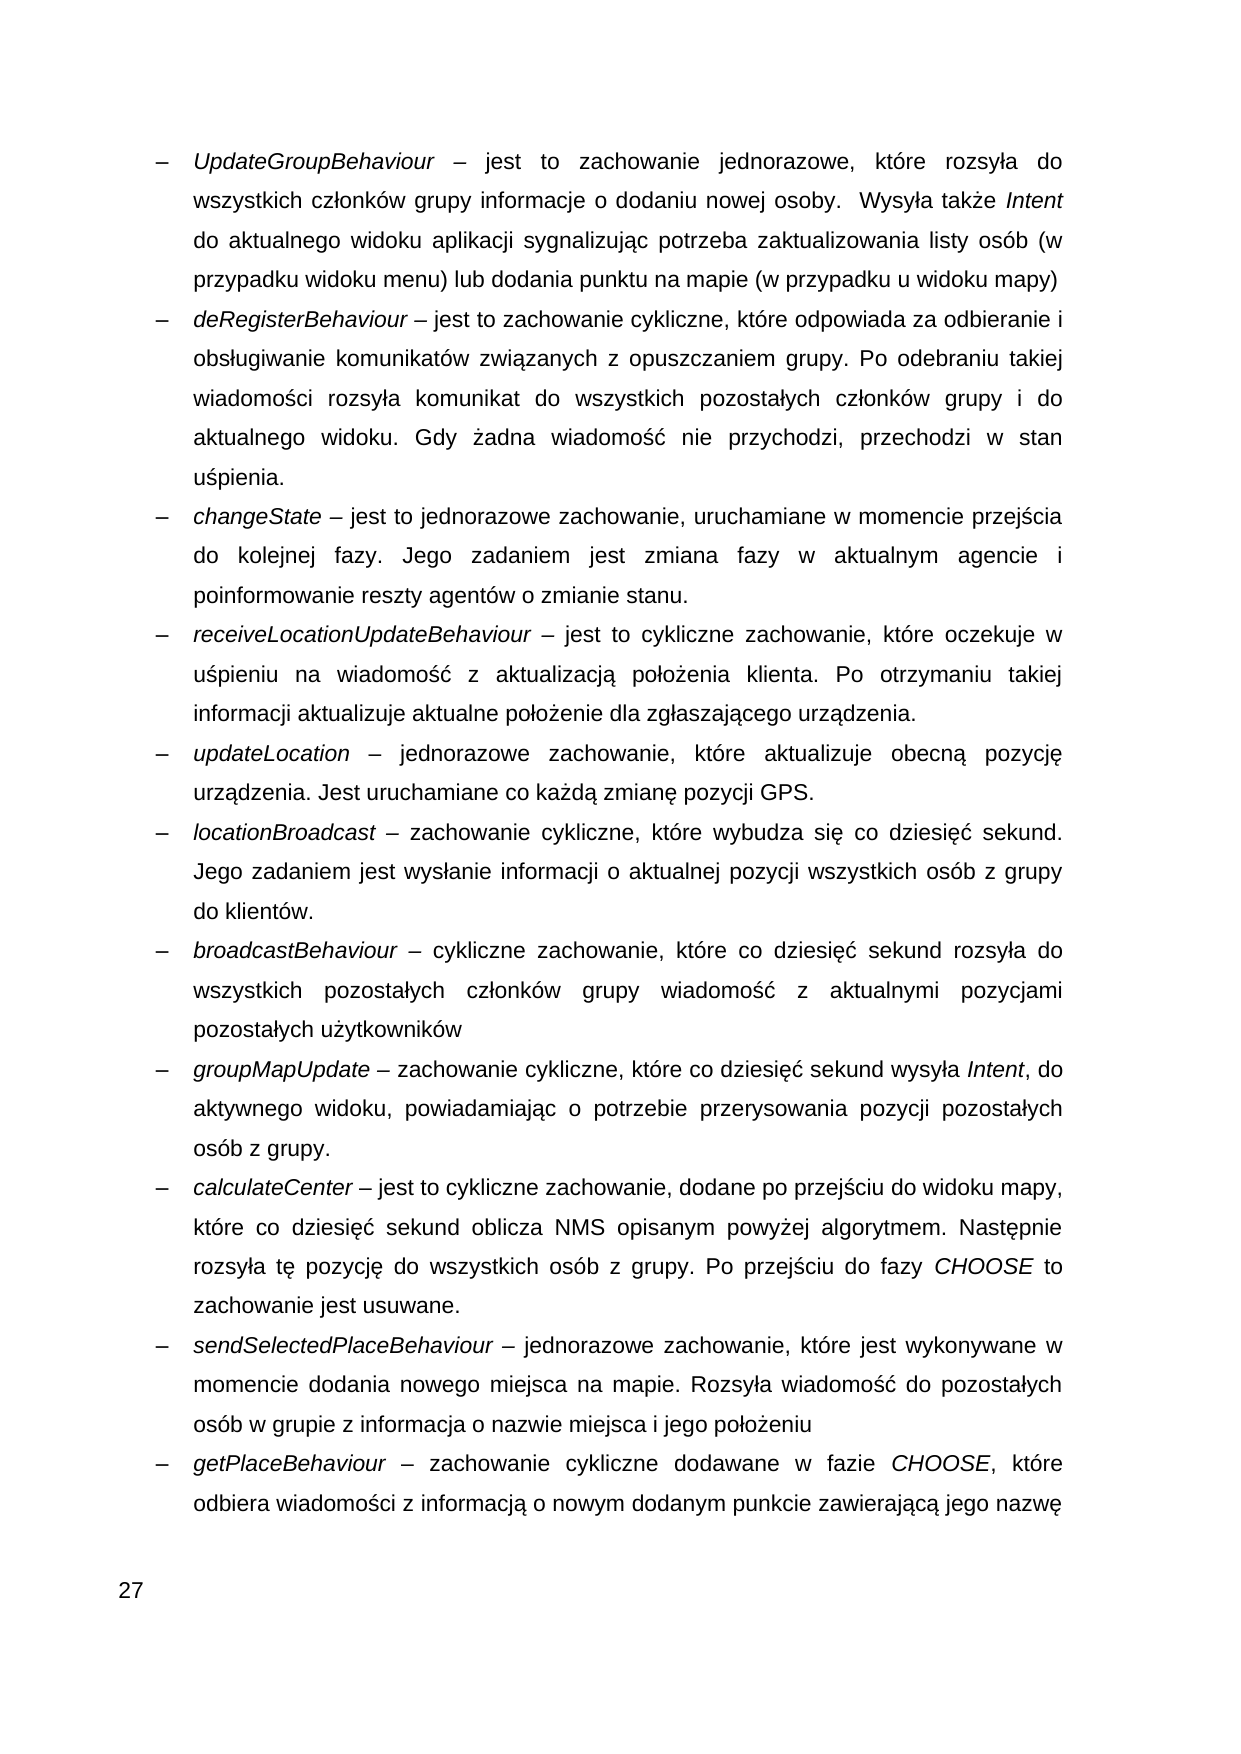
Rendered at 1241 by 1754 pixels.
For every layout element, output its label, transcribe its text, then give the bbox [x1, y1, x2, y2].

list UpdateGroupBehaviour – jest to zachowanie jednorazowe, które rozsyła do wszystkich członków grupy informacje o dodaniu nowej osoby. Wysyła także Intent do aktualnego widoku aplikacji sygnalizując potrzeba zaktualizowania listy osób (w przypadku widoku menu) lub dodania punktu na mapie (w przypadku u widoku mapy) [156, 148, 1063, 292]
list groupMapUpdate – zachowanie cykliczne, które co dziesięć sekund wysyła Intent, do aktywnego widoku, powiadamiając o potrzebie przerysowania pozycji pozostałych osób z grupy. [156, 1056, 1063, 1161]
list deRegisterBehaviour – jest to zachowanie cykliczne, które odpowiada za odbieranie i obsługiwanie komunikatów związanych z opuszczaniem grupy. Po odebraniu takiej wiadomości rozsyła komunikat do wszystkich pozostałych członków grupy i do aktualnego widoku. Gdy żadna wiadomość nie przychodzi, przechodzi w stan uśpienia. [156, 306, 1063, 490]
list changeState – jest to jednorazowe zachowanie, uruchamiane w momencie przejścia do kolejnej fazy. Jego zadaniem jest zmiana fazy w aktualnym agencie i poinformowanie reszty agentów o zmianie stanu. [156, 503, 1063, 608]
list calculateCenter – jest to cykliczne zachowanie, dodane po przejściu do widoku mapy, które co dziesięć sekund oblicza NMS opisanym powyżej algorytmem. Następnie rozsyła tę pozycję do wszystkich osób z grupy. Po przejściu do fazy CHOOSE to zachowanie jest usuwane. [156, 1174, 1063, 1319]
list locationBroadcast – zachowanie cykliczne, które wybudza się co dziesięć sekund. Jego zadaniem jest wysłanie informacji o aktualnej pozycji wszystkich osób z grupy do klientów. [156, 819, 1063, 924]
list receiveLocationUpdateBehaviour – jest to cykliczne zachowanie, które oczekuje w uśpieniu na wiadomość z aktualizacją położenia klienta. Po otrzymaniu takiej informacji aktualizuje aktualne położenie dla zgłaszającego urządzenia. [156, 621, 1063, 727]
list sendSelectedPlaceBehaviour – jednorazowe zachowanie, które jest wykonywane w momencie dodania nowego miejsca na mapie. Rozsyła wiadomość do pozostałych osób w grupie z informacja o nazwie miejsca i jego położeniu [156, 1332, 1063, 1437]
list getPlaceBehaviour – zachowanie cykliczne dodawane w fazie CHOOSE, które odbiera wiadomości z informacją o nowym dodanym punkcie zawierającą jego nazwę [156, 1450, 1063, 1516]
list broadcastBehaviour – cykliczne zachowanie, które co dziesięć sekund rozsyła do wszystkich pozostałych członków grupy wiadomość z aktualnymi pozycjami pozostałych użytkowników [156, 937, 1063, 1042]
list updateLocation – jednorazowe zachowanie, które aktualizuje obecną pozycję urządzenia. Jest uruchamiane co każdą zmianę pozycji GPS. [156, 740, 1063, 806]
